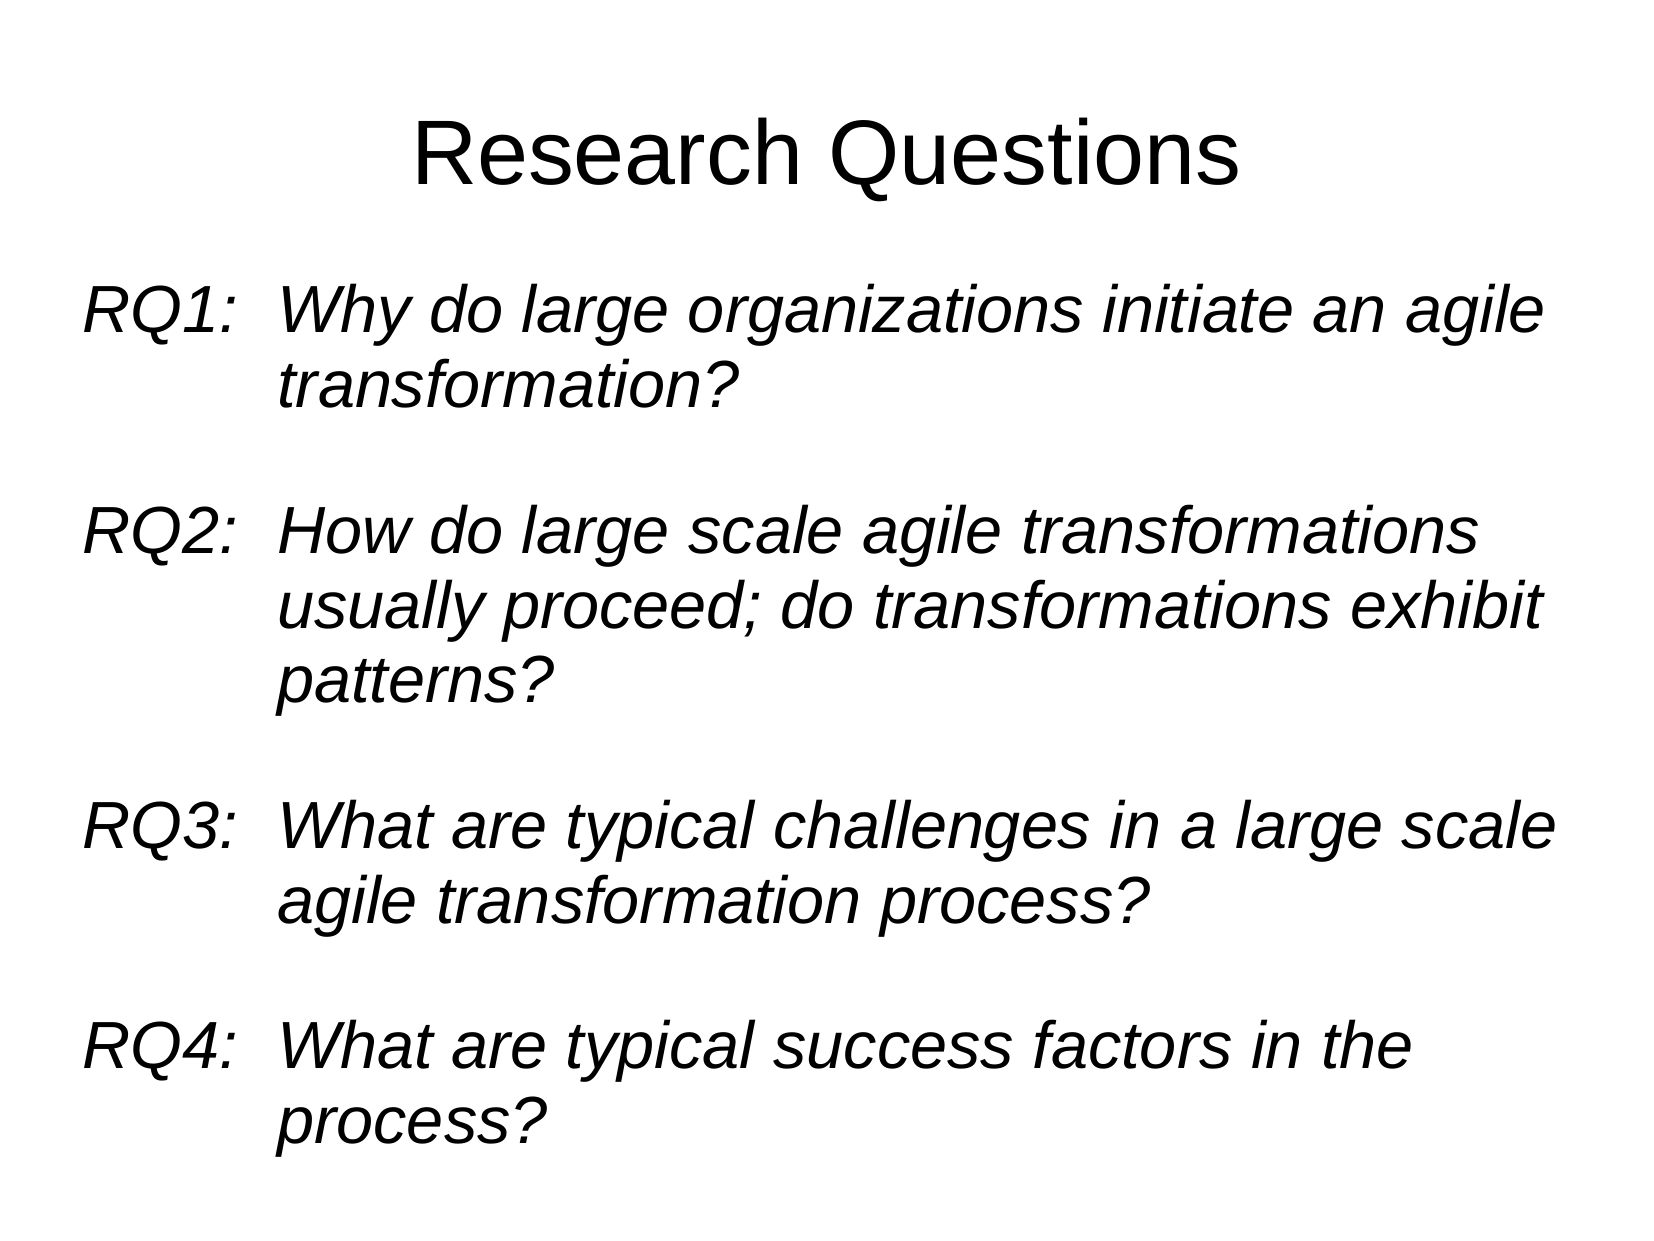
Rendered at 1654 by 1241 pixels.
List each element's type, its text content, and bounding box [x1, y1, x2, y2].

title Research Questions [82, 49, 1571, 257]
list RQ1: Why do large organizations initiate an agile transformation? RQ2: How do large scale agile transformations usually proceed; do transformations exhibit patterns? RQ3: What are typical challenges in a large scale agile transformation process? RQ4: What are typical success factors in the process? [82, 272, 1571, 1058]
